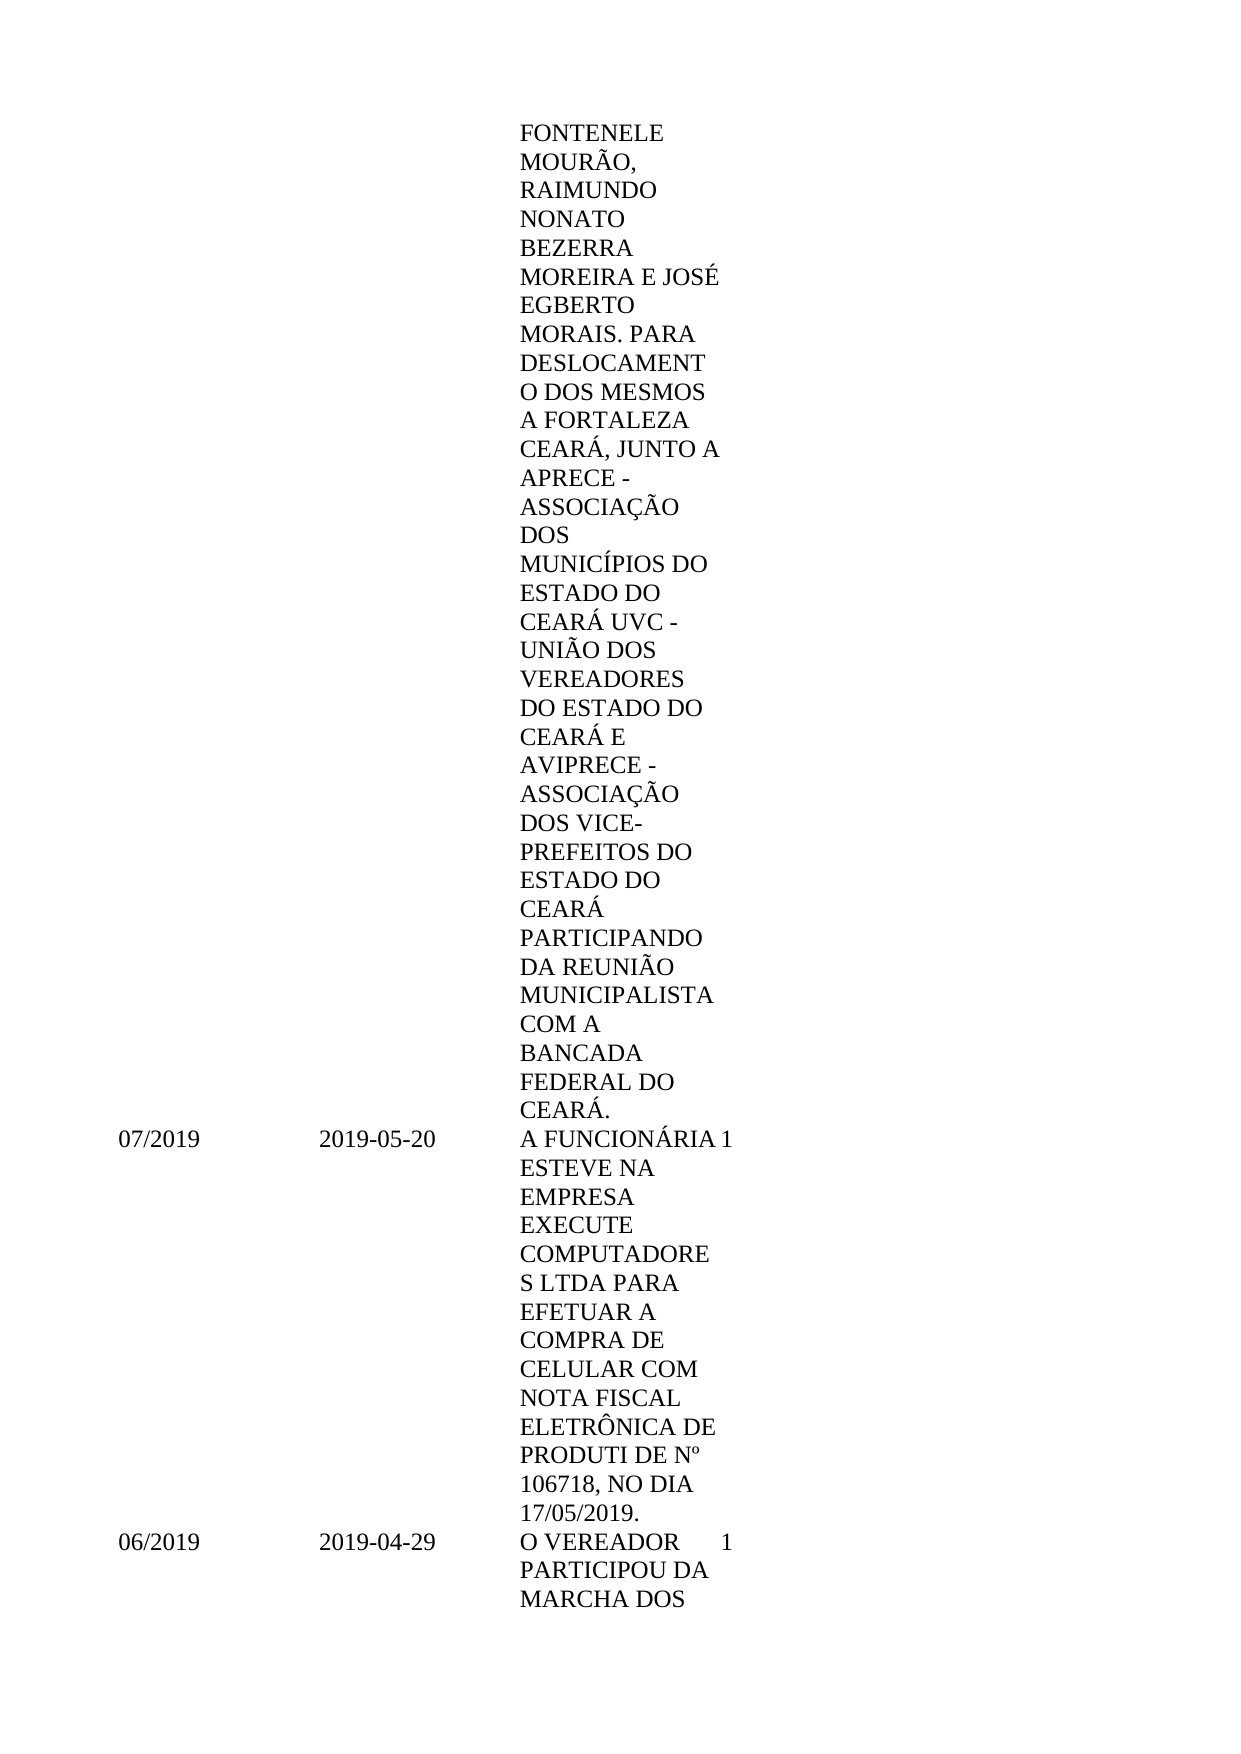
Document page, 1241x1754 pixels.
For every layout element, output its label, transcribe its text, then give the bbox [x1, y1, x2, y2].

table_cell [921, 1124, 1122, 1527]
table_cell A FUNCIONÁRIA ESTEVE NA EMPRESA EXECUTE COMPUTADORES LTDA PARA EFETUAR A COMPRA DE CELULAR COM NOTA FISCAL ELETRÔNICA DE PRODUTI DE Nº 106718, NO DIA 17/05/2019. [520, 1124, 720, 1527]
table_cell [720, 118, 921, 1124]
table_cell [921, 118, 1122, 1124]
table_cell 1 [720, 1124, 921, 1527]
table_cell 07/2019 [118, 1124, 319, 1527]
table_cell [118, 118, 319, 1124]
table_cell 06/2019 [118, 1527, 319, 1613]
table_cell 2019-04-29 [319, 1527, 519, 1613]
table_cell FONTENELE MOURÃO, RAIMUNDO NONATO BEZERRA MOREIRA E JOSÉ EGBERTO MORAIS. PARA DESLOCAMENTO DOS MESMOS A FORTALEZA CEARÁ, JUNTO A APRECE - ASSOCIAÇÃO DOS MUNICÍPIOS DO ESTADO DO CEARÁ UVC - UNIÃO DOS VEREADORES DO ESTADO DO CEARÁ E AVIPRECE - ASSOCIAÇÃO DOS VICE-PREFEITOS DO ESTADO DO CEARÁ PARTICIPANDO DA REUNIÃO MUNICIPALISTA COM A BANCADA FEDERAL DO CEARÁ. [520, 118, 720, 1124]
table_cell [921, 1527, 1122, 1613]
table_cell 1 [720, 1527, 921, 1613]
table_cell 2019-05-20 [319, 1124, 519, 1527]
table_cell [319, 118, 519, 1124]
table_cell O VEREADOR PARTICIPOU DA MARCHA DOS [520, 1527, 720, 1613]
